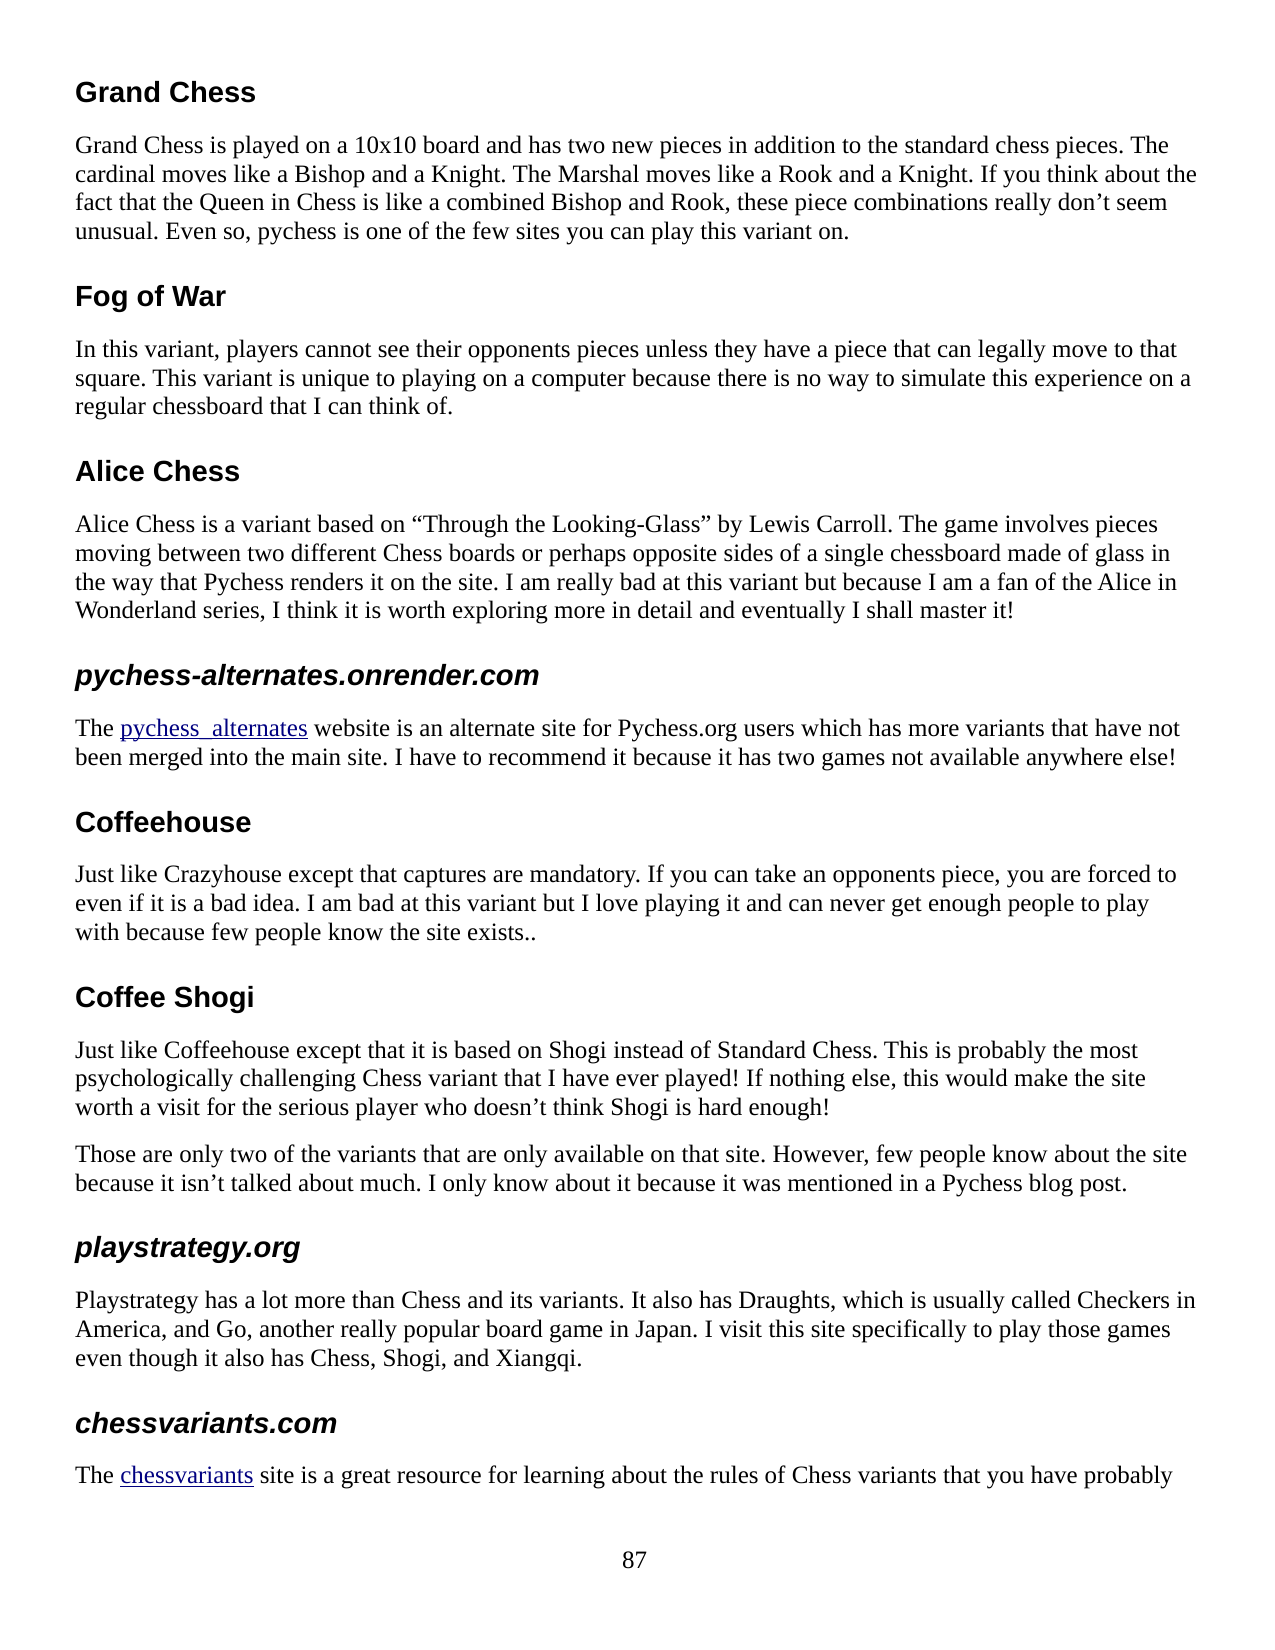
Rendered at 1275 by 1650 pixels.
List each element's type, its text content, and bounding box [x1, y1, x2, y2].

text Just like Coffeehouse except that it is based on Shogi instead of Standard Chess. This is probably the most psychologically challenging Chess variant that I have ever played! If nothing else, this would make the site worth a visit for the serious player who doesn’t think Shogi is hard enough! [75, 1035, 1200, 1121]
subtitle Coffeehouse [75, 804, 1200, 838]
subtitle Alice Chess [75, 454, 1200, 488]
subtitle Coffee Shogi [75, 980, 1200, 1013]
text In this variant, players cannot see their opponents pieces unless they have a piece that can legally move to that square. This variant is unique to playing on a computer because there is no way to simulate this experience on a regular chessboard that I can think of. [75, 334, 1200, 420]
text The chessvariants site is a great resource for learning about the rules of Chess variants that you have probably [75, 1461, 1200, 1489]
subtitle Fog of War [75, 279, 1200, 312]
subtitle playstrategy.org [75, 1230, 1200, 1264]
subtitle Grand Chess [75, 75, 1200, 108]
subtitle pychess-alternates.onrender.com [75, 658, 1200, 692]
text Just like Crazyhouse except that captures are mandatory. If you can take an opponents piece, you are forced to even if it is a bad idea. I am bad at this variant but I love playing it and can never get enough people to play with because few people know the site exists.. [75, 859, 1200, 946]
text Alice Chess is a variant based on “Through the Looking-Glass” by Lewis Carroll. The game involves pieces moving between two different Chess boards or perhaps opposite sides of a single chessboard made of glass in the way that Pychess renders it on the site. I am really bad at this variant but because I am a fan of the Alice in Wonderland series, I think it is worth exploring more in detail and eventually I shall master it! [75, 509, 1200, 624]
text Playstrategy has a lot more than Chess and its variants. It also has Draughts, which is usually called Checkers in America, and Go, another really popular board game in Japan. I visit this site specifically to play those games even though it also has Chess, Shogi, and Xiangqi. [75, 1285, 1200, 1372]
text Those are only two of the variants that are only available on that site. However, few people know about the site because it isn’t talked about much. I only know about it because it was mentioned in a Pychess blog post. [75, 1139, 1200, 1196]
text The pychess_alternates website is an alternate site for Pychess.org users which has more variants that have not been merged into the main site. I have to recommend it because it has two games not available anywhere else! [75, 713, 1200, 771]
text Grand Chess is played on a 10x10 board and has two new pieces in addition to the standard chess pieces. The cardinal moves like a Bishop and a Knight. The Marshal moves like a Rook and a Knight. If you think about the fact that the Queen in Chess is like a combined Bishop and Rook, these piece combinations really don’t seem unusual. Even so, pychess is one of the few sites you can play this variant on. [75, 130, 1200, 245]
subtitle chessvariants.com [75, 1406, 1200, 1439]
